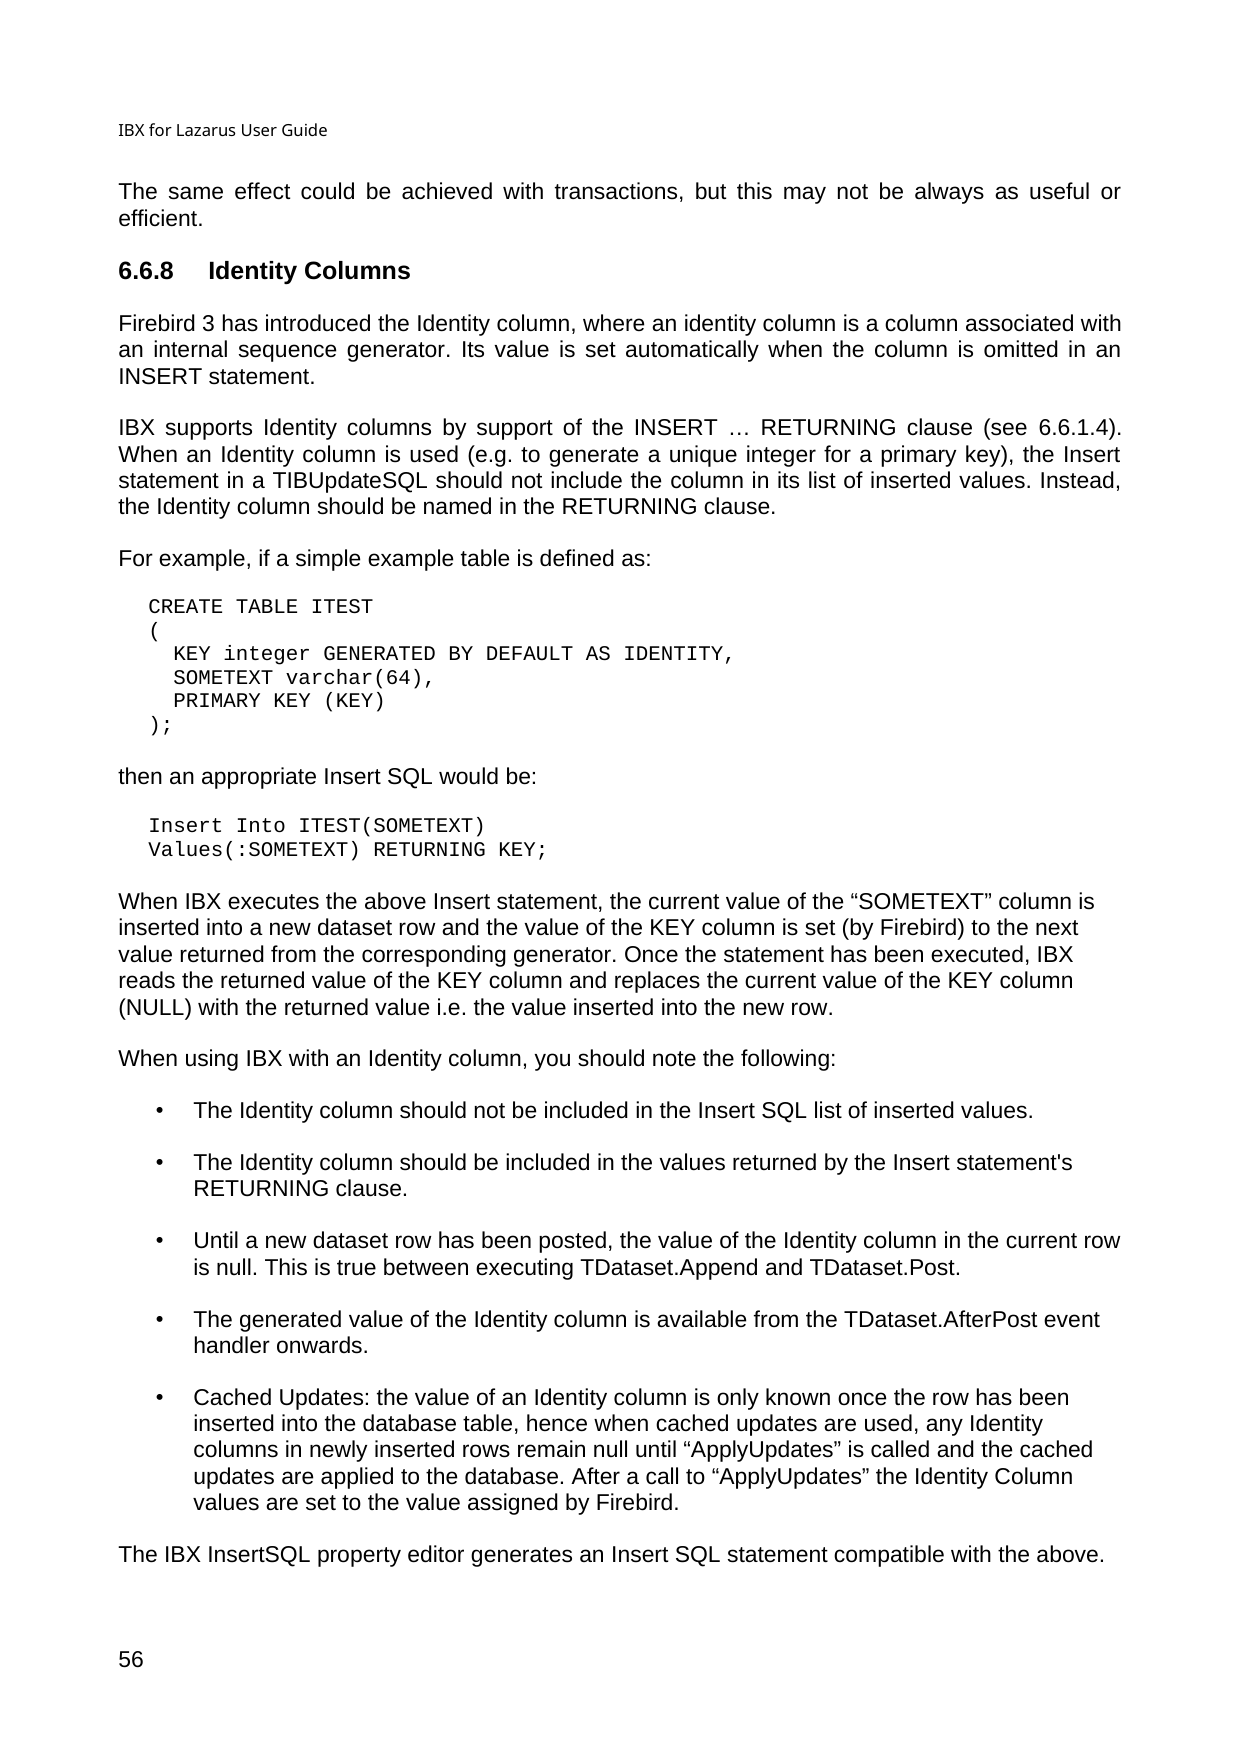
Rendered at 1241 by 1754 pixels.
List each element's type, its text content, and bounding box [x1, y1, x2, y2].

text The IBX InsertSQL property editor generates an Insert SQL statement compatible with the above. [118, 1541, 1122, 1567]
text then an appropriate Insert SQL would be: [118, 763, 1122, 790]
text SOMETEXT varchar(64), [148, 667, 1122, 691]
list The Identity column should be included in the values returned by the Insert statement's RETURNING clause. [156, 1149, 1122, 1202]
text IBX supports Identity columns by support of the INSERT … RETURNING clause (see 6.6.1.4). When an Identity column is used (e.g. to generate a unique integer for a primary key), the Insert statement in a TIBUpdateSQL should not include the column in its list of inserted values. Instead, the Identity column should be named in the RETURNING clause. [118, 414, 1122, 519]
subtitle Identity Columns [118, 256, 1122, 284]
text ); [148, 714, 1122, 738]
text CREATE TABLE ITEST [148, 596, 1122, 619]
text Values(:SOMETEXT) RETURNING KEY; [148, 839, 1122, 862]
text KEY integer GENERATED BY DEFAULT AS IDENTITY, [148, 643, 1122, 667]
list Until a new dataset row has been posted, the value of the Identity column in the current row is null. This is true between executing TDataset.Append and TDataset.Post. [156, 1227, 1122, 1280]
text For example, if a simple example table is defined as: [118, 544, 1122, 571]
text Firebird 3 has introduced the Identity column, where an identity column is a column associated with an internal sequence generator. Its value is set automatically when the column is omitted in an INSERT statement. [118, 310, 1122, 389]
text PRIMARY KEY (KEY) [148, 691, 1122, 714]
list The Identity column should not be included in the Insert SQL list of inserted values. [156, 1097, 1122, 1123]
text The same effect could be achieved with transactions, but this may not be always as useful or efficient. [118, 178, 1122, 231]
list Cached Updates: the value of an Identity column is only known once the row has been inserted into the database table, hence when cached updates are used, any Identity columns in newly inserted rows remain null until “ApplyUpdates” is called and the cached updates are applied to the database. After a call to “ApplyUpdates” the Identity Column values are set to the value assigned by Firebird. [156, 1384, 1122, 1516]
list The generated value of the Identity column is available from the TDataset.AfterPost event handler onwards. [156, 1306, 1122, 1358]
text When using IBX with an Identity column, you should note the following: [118, 1045, 1122, 1072]
text When IBX executes the above Insert statement, the current value of the “SOMETEXT” column is inserted into a new dataset row and the value of the KEY column is set (by Firebird) to the next value returned from the corresponding generator. Once the statement has been executed, IBX reads the returned value of the KEY column and replaces the current value of the KEY column (NULL) with the returned value i.e. the value inserted into the new row. [118, 888, 1122, 1020]
text ( [148, 619, 1122, 643]
text Insert Into ITEST(SOMETEXT) [148, 815, 1122, 839]
